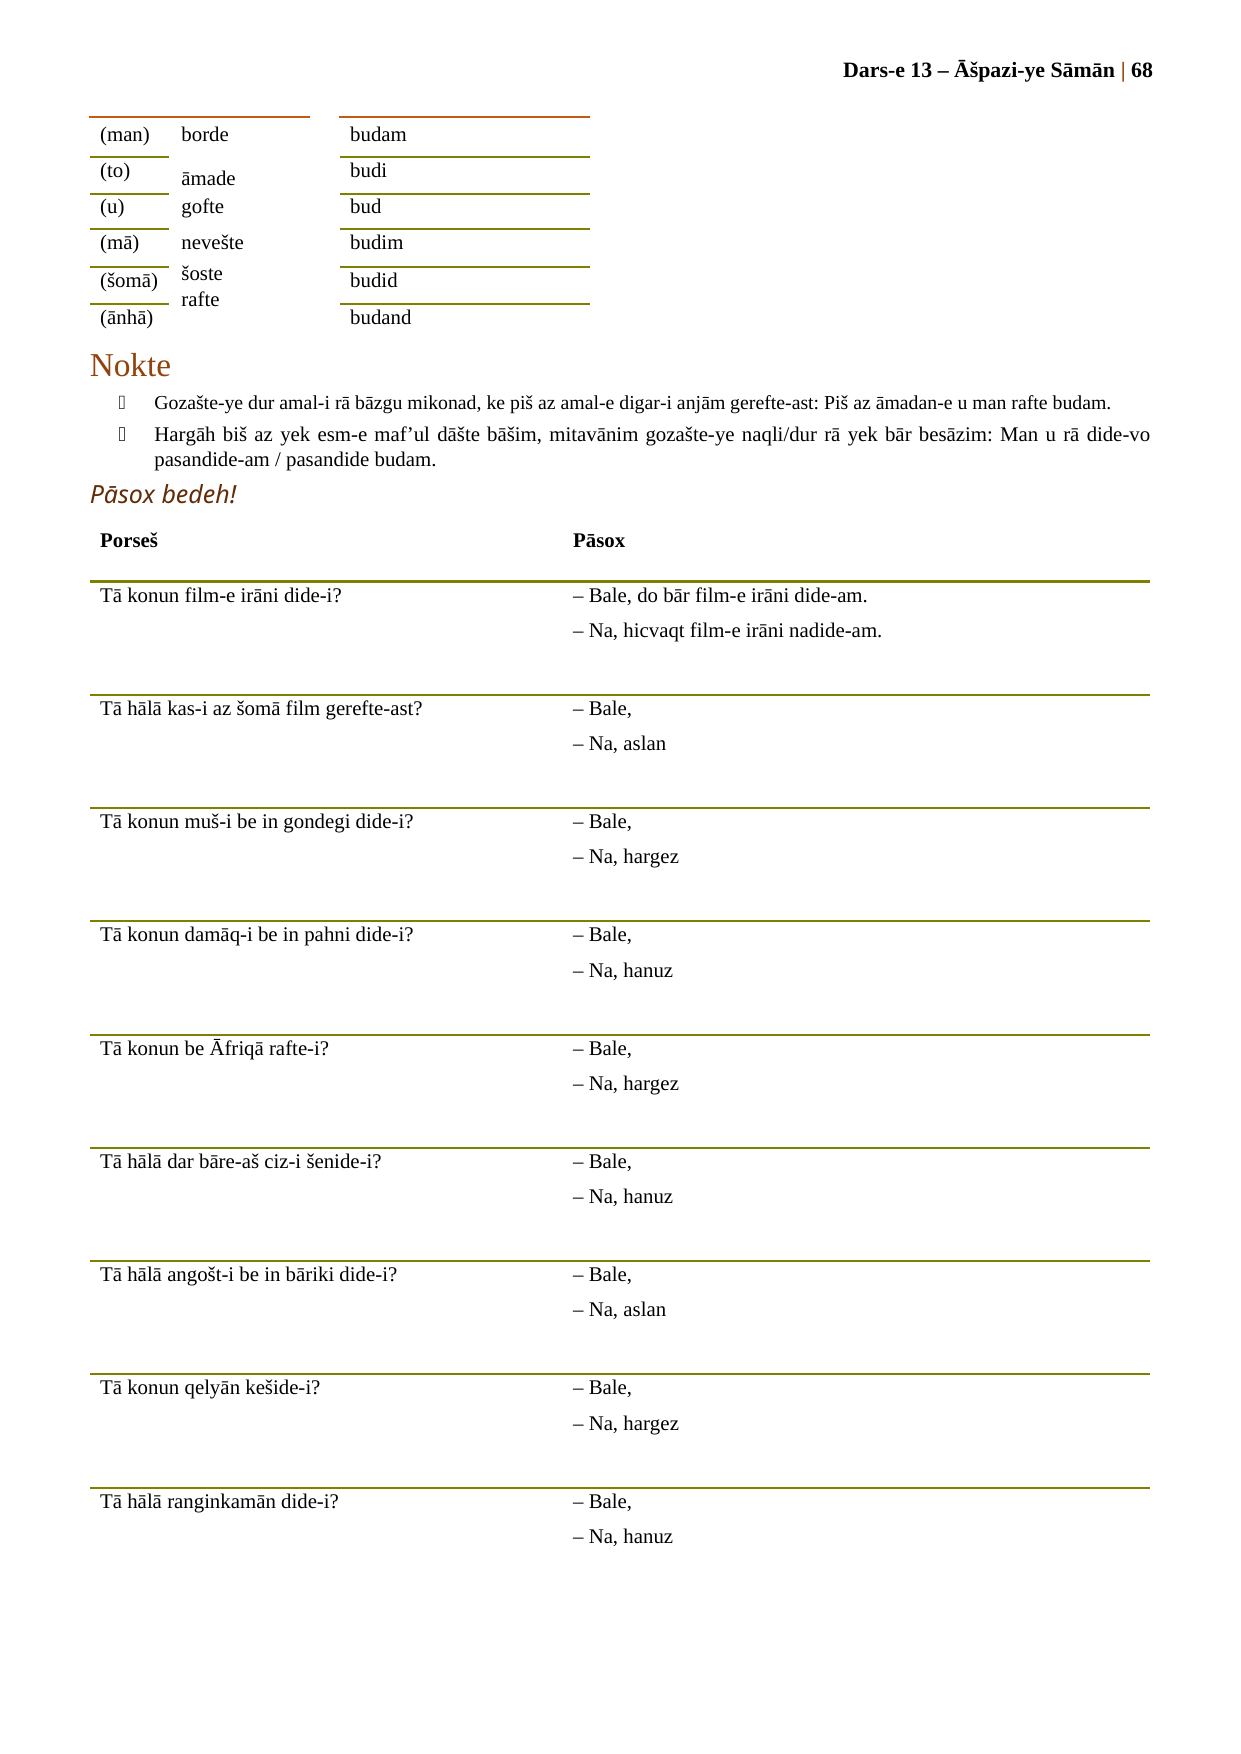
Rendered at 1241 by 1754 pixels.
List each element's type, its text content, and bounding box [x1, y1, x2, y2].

text Pāsox bedeh! [89, 477, 1153, 511]
table_cell [90, 1549, 498, 1575]
table_cell – Na, hargez [498, 844, 1150, 895]
table_cell budim [340, 230, 589, 261]
table_cell Tā hālā angošt‐i be in bāriki dide‐i? [90, 1262, 498, 1323]
table_cell [90, 187, 169, 192]
table_cell – Na, hanuz [498, 958, 1150, 1008]
table_cell – Bale, [498, 1375, 1150, 1411]
table_cell [90, 1323, 498, 1348]
table_cell nevešte [169, 228, 339, 261]
table_header budam [340, 122, 589, 150]
list Hargāh biš az yek esm‐e maf’ul dāšte bāšim, mitavānim gozašte‐ye naqli/dur rā yek bār besāzim: Man u rā dide‐vo pasandide‐am / pasandide budam. [118, 421, 1153, 471]
table_cell [90, 1235, 498, 1260]
table_cell [340, 187, 589, 192]
table_cell [90, 1122, 498, 1147]
table_cell [340, 150, 589, 156]
table_cell [90, 756, 498, 782]
table_cell budi [340, 158, 589, 187]
table_header borde [169, 122, 339, 166]
table_cell – Na, hanuz [498, 1184, 1150, 1235]
table_cell – Bale, [498, 1149, 1150, 1184]
table_cell Tā konun film‐e irāni dide‐i? [90, 583, 498, 643]
table_cell rafte [169, 286, 339, 316]
table_cell Tā hālā kas‐i az šomā film gerefte‐ast? [90, 696, 498, 756]
table_cell [90, 1461, 498, 1487]
table_cell [340, 261, 589, 266]
table_cell – Bale, [498, 809, 1150, 844]
table_cell (ānhā) [90, 305, 169, 334]
table_cell [90, 261, 169, 266]
table_cell Tā konun damāq‐i be in pahni dide‐i? [90, 922, 498, 983]
table_cell – Na, hanuz [498, 1524, 1150, 1575]
table_cell [498, 1348, 1150, 1373]
table_cell – Na, aslan [498, 731, 1150, 782]
table_cell (to) [90, 158, 169, 187]
table_cell [498, 1235, 1150, 1260]
table_cell – Na, aslan [498, 1298, 1150, 1348]
table_cell [90, 150, 169, 156]
table_cell Tā konun be Āfriqā rafte‐i? [90, 1036, 498, 1096]
table_cell (šomā) [90, 268, 169, 297]
table_cell [498, 1461, 1150, 1487]
text Dars‐e 13 – Āšpazi‐ye Sāmān | 68 [89, 57, 1153, 82]
text Nokte [89, 346, 1153, 384]
table_cell [90, 1348, 498, 1373]
table_header Porseš [90, 528, 498, 556]
list Gozašte‐ye dur amal‐i rā bāzgu mikonad, ke piš az amal‐e digar‐i anjām gerefte‐ast: Piš az āmadan‐e u man rafte budam. [118, 391, 1153, 414]
table_cell [90, 870, 498, 895]
table_cell (mā) [90, 230, 169, 261]
table_cell – Na, hargez [498, 1411, 1150, 1461]
table_cell – Bale, [498, 1489, 1150, 1524]
table_cell gofte [169, 193, 339, 228]
table_cell [498, 1122, 1150, 1147]
table_cell [340, 297, 589, 303]
table_cell – Bale, [498, 1262, 1150, 1297]
table_cell Tā konun qelyān kešide‐i? [90, 1375, 498, 1436]
table_header Pāsox [498, 528, 1150, 556]
table_cell Tā hālā ranginkamān dide‐i? [90, 1489, 498, 1549]
table_cell budid [340, 268, 589, 297]
table_cell [90, 1096, 498, 1122]
table_cell [169, 316, 339, 334]
table_cell [90, 643, 498, 668]
table_header (man) [90, 122, 169, 150]
table_cell – Bale, do bār film‐e irāni dide‐am. [498, 583, 1150, 618]
table_cell bud [340, 195, 589, 228]
table_cell [90, 1436, 498, 1461]
table_cell – Na, hargez [498, 1071, 1150, 1122]
table_cell [498, 1008, 1150, 1033]
table_cell [90, 669, 498, 694]
table_cell [498, 895, 1150, 920]
table_cell [90, 297, 169, 303]
table_cell – Bale, [498, 696, 1150, 731]
table_cell Tā hālā dar bāre‐aš ciz‐i šenide‐i? [90, 1149, 498, 1209]
table_cell Tā konun muš‐i be in gondegi dide‐i? [90, 809, 498, 870]
table_cell [90, 1008, 498, 1033]
table_cell – Bale, [498, 1036, 1150, 1071]
table_cell – Na, hicvaqt film‐e irāni nadide‐am. [498, 618, 1150, 668]
table_cell [498, 782, 1150, 807]
table_cell [90, 983, 498, 1008]
table_cell [498, 556, 1150, 580]
table_cell [90, 556, 498, 580]
table_cell budand [340, 305, 589, 334]
table_cell – Bale, [498, 922, 1150, 958]
table_cell [90, 1210, 498, 1235]
table_cell (u) [90, 195, 169, 228]
table_cell [90, 895, 498, 920]
table_cell [90, 782, 498, 807]
table_cell šoste [169, 261, 339, 286]
table_cell [498, 669, 1150, 694]
table_cell āmade [169, 166, 339, 192]
